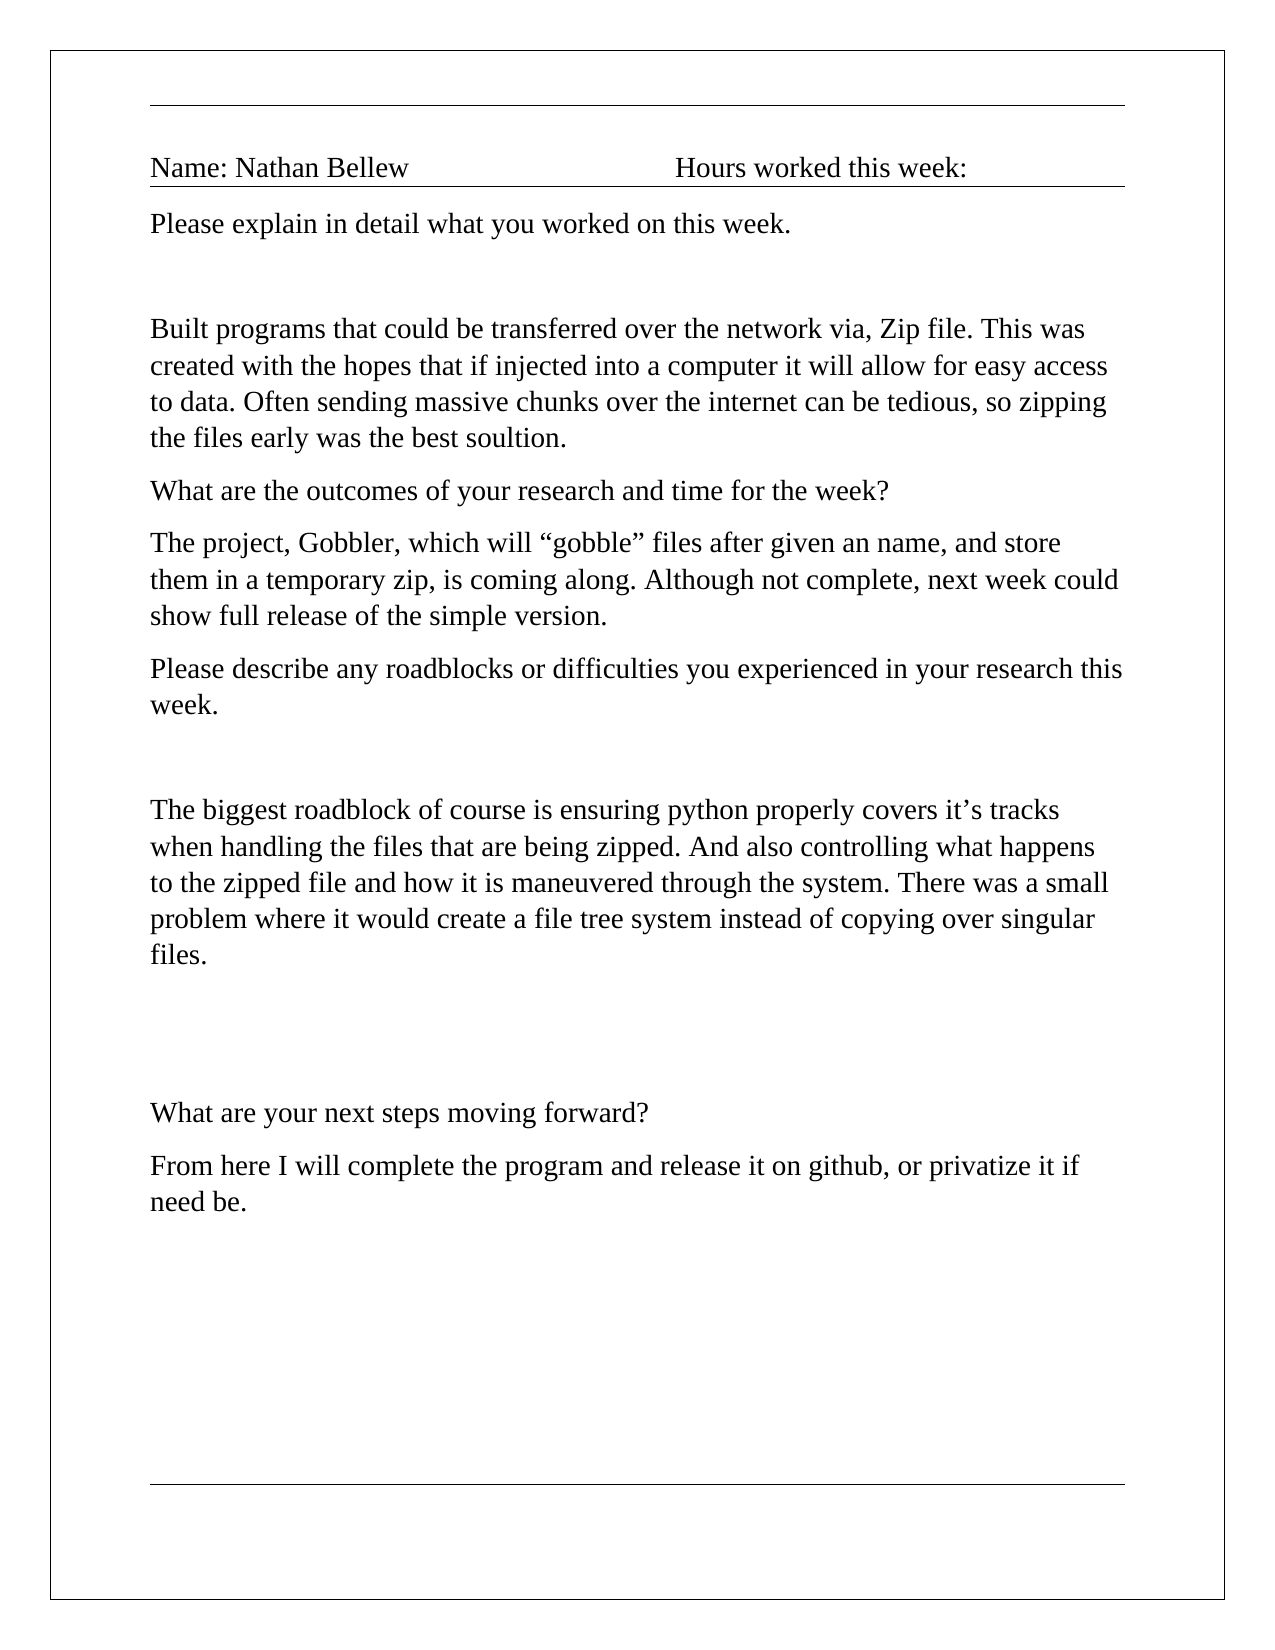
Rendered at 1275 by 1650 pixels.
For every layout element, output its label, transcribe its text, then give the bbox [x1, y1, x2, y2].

text Please describe any roadblocks or difficulties you experienced in your research this week. [150, 651, 1125, 720]
text Please explain in detail what you worked on this week. [150, 206, 1125, 239]
text From here I will complete the program and release it on github, or privatize it if need be. [150, 1148, 1125, 1218]
text The biggest roadblock of course is ensuring python properly covers it’s tracks when handling the files that are being zipped. And also controlling what happens to the zipped file and how it is maneuvered through the system. There was a small problem where it would create a file tree system instead of copying over singular files. [150, 792, 1125, 971]
text Name: Nathan Bellew Hours worked this week: [150, 150, 1125, 186]
text The project, Gobbler, which will “gobble” files after given an name, and store them in a temporary zip, is coming along. Although not complete, next week could show full release of the simple version. [150, 526, 1125, 631]
text What are the outcomes of your research and time for the week? [150, 473, 1125, 506]
text What are your next steps moving forward? [150, 1096, 1125, 1129]
text Built programs that could be transferred over the network via, Zip file. This was created with the hopes that if injected into a computer it will allow for easy access to data. Often sending massive chunks over the internet can be tedious, so zipping the files early was the best soultion. [150, 312, 1125, 453]
